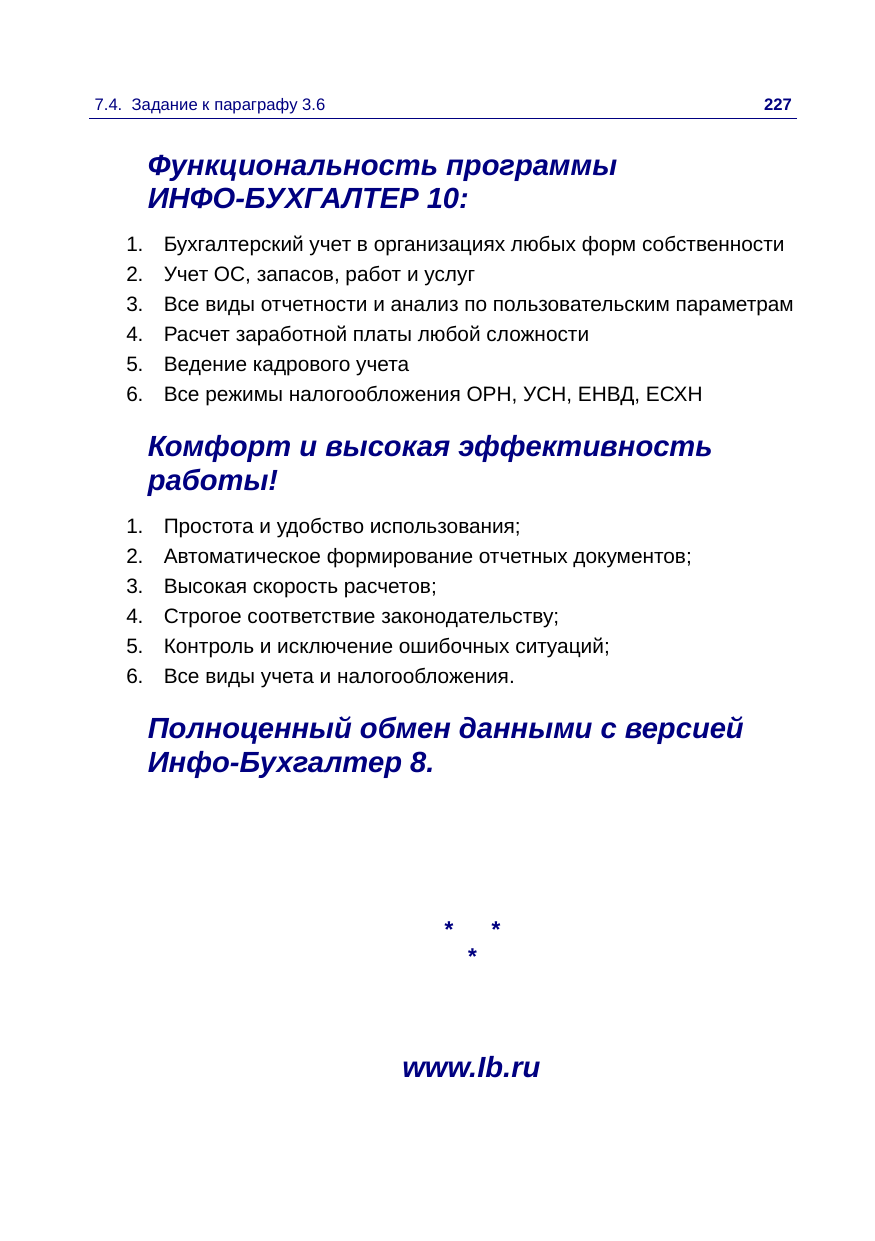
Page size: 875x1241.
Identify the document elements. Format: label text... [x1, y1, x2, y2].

text Комфорт и высокая эффективность работы! [148, 429, 797, 496]
list Контроль и исключение ошибочных ситуаций; [126, 634, 797, 658]
text www.Ib.ru [148, 1050, 797, 1083]
list Строгое соответствие законодательству; [126, 604, 797, 628]
list Учет ОС, запасов, работ и услуг [126, 262, 797, 286]
text * * * [148, 916, 797, 969]
list Все режимы налогообложения ОРН, УСН, ЕНВД, ЕСХН [126, 382, 797, 406]
list Расчет заработной платы любой сложности [126, 322, 797, 346]
list Все виды отчетности и анализ по пользовательским параметрам [126, 292, 797, 316]
list Простота и удобство использования; [126, 514, 797, 538]
text Полноценный обмен данными с версией Инфо-Бухгалтер 8. [148, 711, 797, 778]
list Ведение кадрового учета [126, 352, 797, 376]
list Бухгалтерский учет в организациях любых форм собственности [126, 232, 797, 256]
list Все виды учета и налогообложения. [126, 664, 797, 688]
list Высокая скорость расчетов; [126, 574, 797, 598]
text Функциональность программы ИНФО-БУХГАЛТЕР 10: [148, 147, 797, 214]
list Автоматическое формирование отчетных документов; [126, 544, 797, 568]
